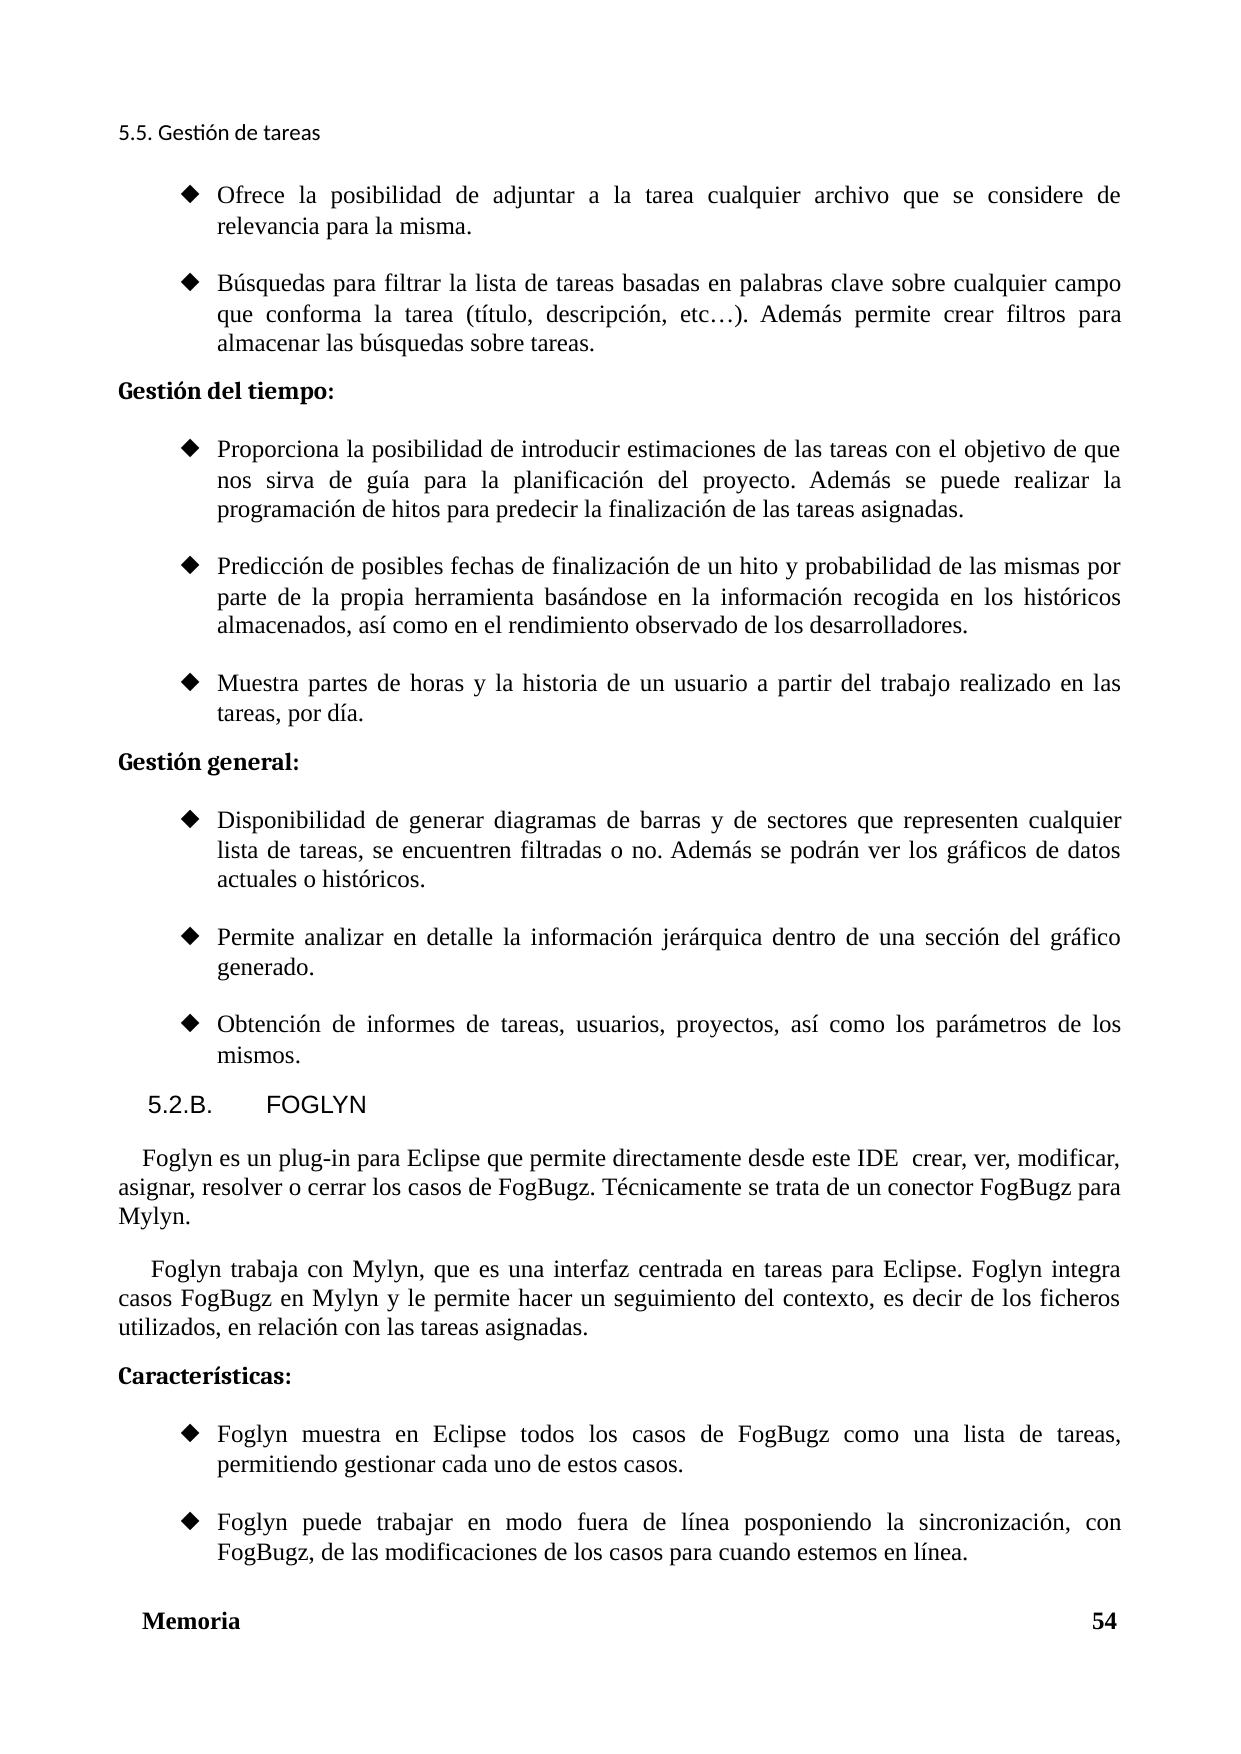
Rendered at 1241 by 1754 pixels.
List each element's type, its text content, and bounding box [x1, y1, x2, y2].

subtitle Gestión general: [118, 748, 1122, 777]
text Foglyn trabaja con Mylyn, que es una interfaz centrada en tareas para Eclipse. Foglyn integra casos FogBugz en Mylyn y le permite hacer un seguimiento del contexto, es decir de los ficheros utilizados, en relación con las tareas asignadas. [118, 1254, 1122, 1341]
subtitle Foglyn [148, 1089, 1122, 1118]
subtitle Gestión del tiempo: [118, 377, 1122, 406]
list Muestra partes de horas y la historia de un usuario a partir del trabajo realizado en las tareas, por día. [179, 664, 1122, 727]
list Obtención de informes de tareas, usuarios, proyectos, así como los parámetros de los mismos. [179, 1006, 1122, 1069]
subtitle Características: [118, 1362, 1122, 1390]
list Foglyn puede trabajar en modo fuera de línea posponiendo la sincronización, con FogBugz, de las modificaciones de los casos para cuando estemos en línea. [179, 1503, 1122, 1566]
text Foglyn es un plug-in para Eclipse que permite directamente desde este IDE crear, ver, modificar, asignar, resolver o cerrar los casos de FogBugz. Técnicamente se trata de un conector FogBugz para Mylyn. [118, 1143, 1122, 1229]
list Permite analizar en detalle la información jerárquica dentro de una sección del gráfico generado. [179, 918, 1122, 981]
list Foglyn muestra en Eclipse todos los casos de FogBugz como una lista de tareas, permitiendo gestionar cada uno de estos casos. [179, 1415, 1122, 1478]
list Disponibilidad de generar diagramas de barras y de sectores que representen cualquier lista de tareas, se encuentren filtradas o no. Además se podrán ver los gráficos de datos actuales o históricos. [179, 802, 1122, 893]
list Predicción de posibles fechas de finalización de un hito y probabilidad de las mismas por parte de la propia herramienta basándose en la información recogida en los históricos almacenados, así como en el rendimiento observado de los desarrolladores. [179, 548, 1122, 639]
list Proporciona la posibilidad de introducir estimaciones de las tareas con el objetivo de que nos sirva de guía para la planificación del proyecto. Además se puede realizar la programación de hitos para predecir la finalización de las tareas asignadas. [179, 431, 1122, 523]
list Búsquedas para filtrar la lista de tareas basadas en palabras clave sobre cualquier campo que conforma la tarea (título, descripción, etc…). Además permite crear filtros para almacenar las búsquedas sobre tareas. [179, 265, 1122, 356]
list Ofrece la posibilidad de adjuntar a la tarea cualquier archivo que se considere de relevancia para la misma. [179, 177, 1122, 240]
